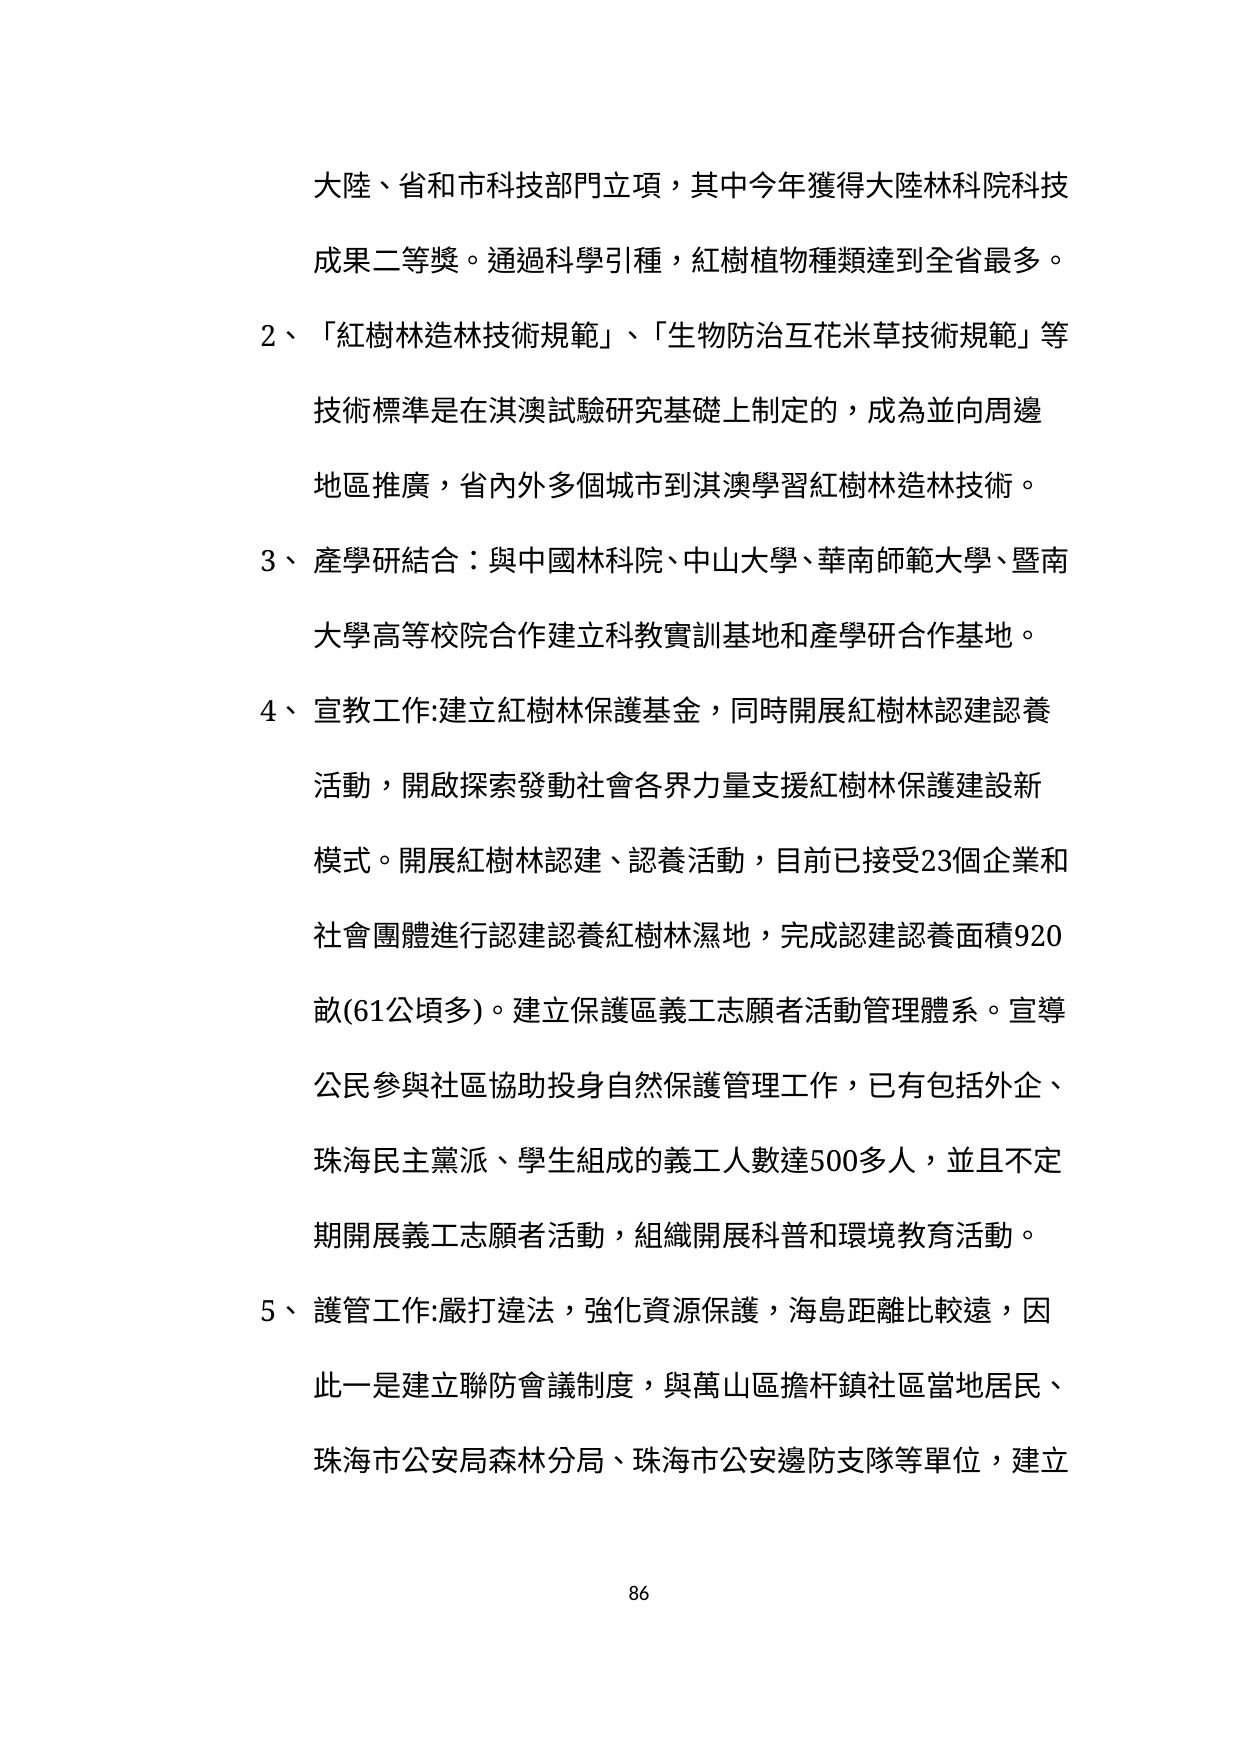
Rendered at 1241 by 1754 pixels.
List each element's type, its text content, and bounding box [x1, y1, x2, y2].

list 產學研結合：與中國林科院、中山大學、華南師範大學、暨南大學高等校院合作建立科教實訓基地和產學研合作基地。 [260, 521, 1069, 671]
list 護管工作:嚴打違法，強化資源保護，海島距離比較遠，因此一是建立聯防會議制度，與萬山區擔杆鎮社區當地居民、珠海市公安局森林分局、珠海市公安邊防支隊等單位，建立 [260, 1271, 1069, 1496]
list 宣教工作:建立紅樹林保護基金，同時開展紅樹林認建認養活動，開啟探索發動社會各界力量支援紅樹林保護建設新模式。開展紅樹林認建、認養活動，目前已接受23個企業和社會團體進行認建認養紅樹林濕地，完成認建認養面積920畝(61公頃多)。建立保護區義工志願者活動管理體系。宣導公民參與社區協助投身自然保護管理工作，已有包括外企、珠海民主黨派、學生組成的義工人數達500多人，並且不定期開展義工志願者活動，組織開展科普和環境教育活動。 [260, 671, 1069, 1271]
list 大陸、省和市科技部門立項，其中今年獲得大陸林科院科技成果二等獎。通過科學引種，紅樹植物種類達到全省最多。 [260, 146, 1069, 296]
list 「紅樹林造林技術規範」、「生物防治互花米草技術規範」等技術標準是在淇澳試驗研究基礎上制定的，成為並向周邊地區推廣，省內外多個城市到淇澳學習紅樹林造林技術。 [260, 296, 1069, 521]
